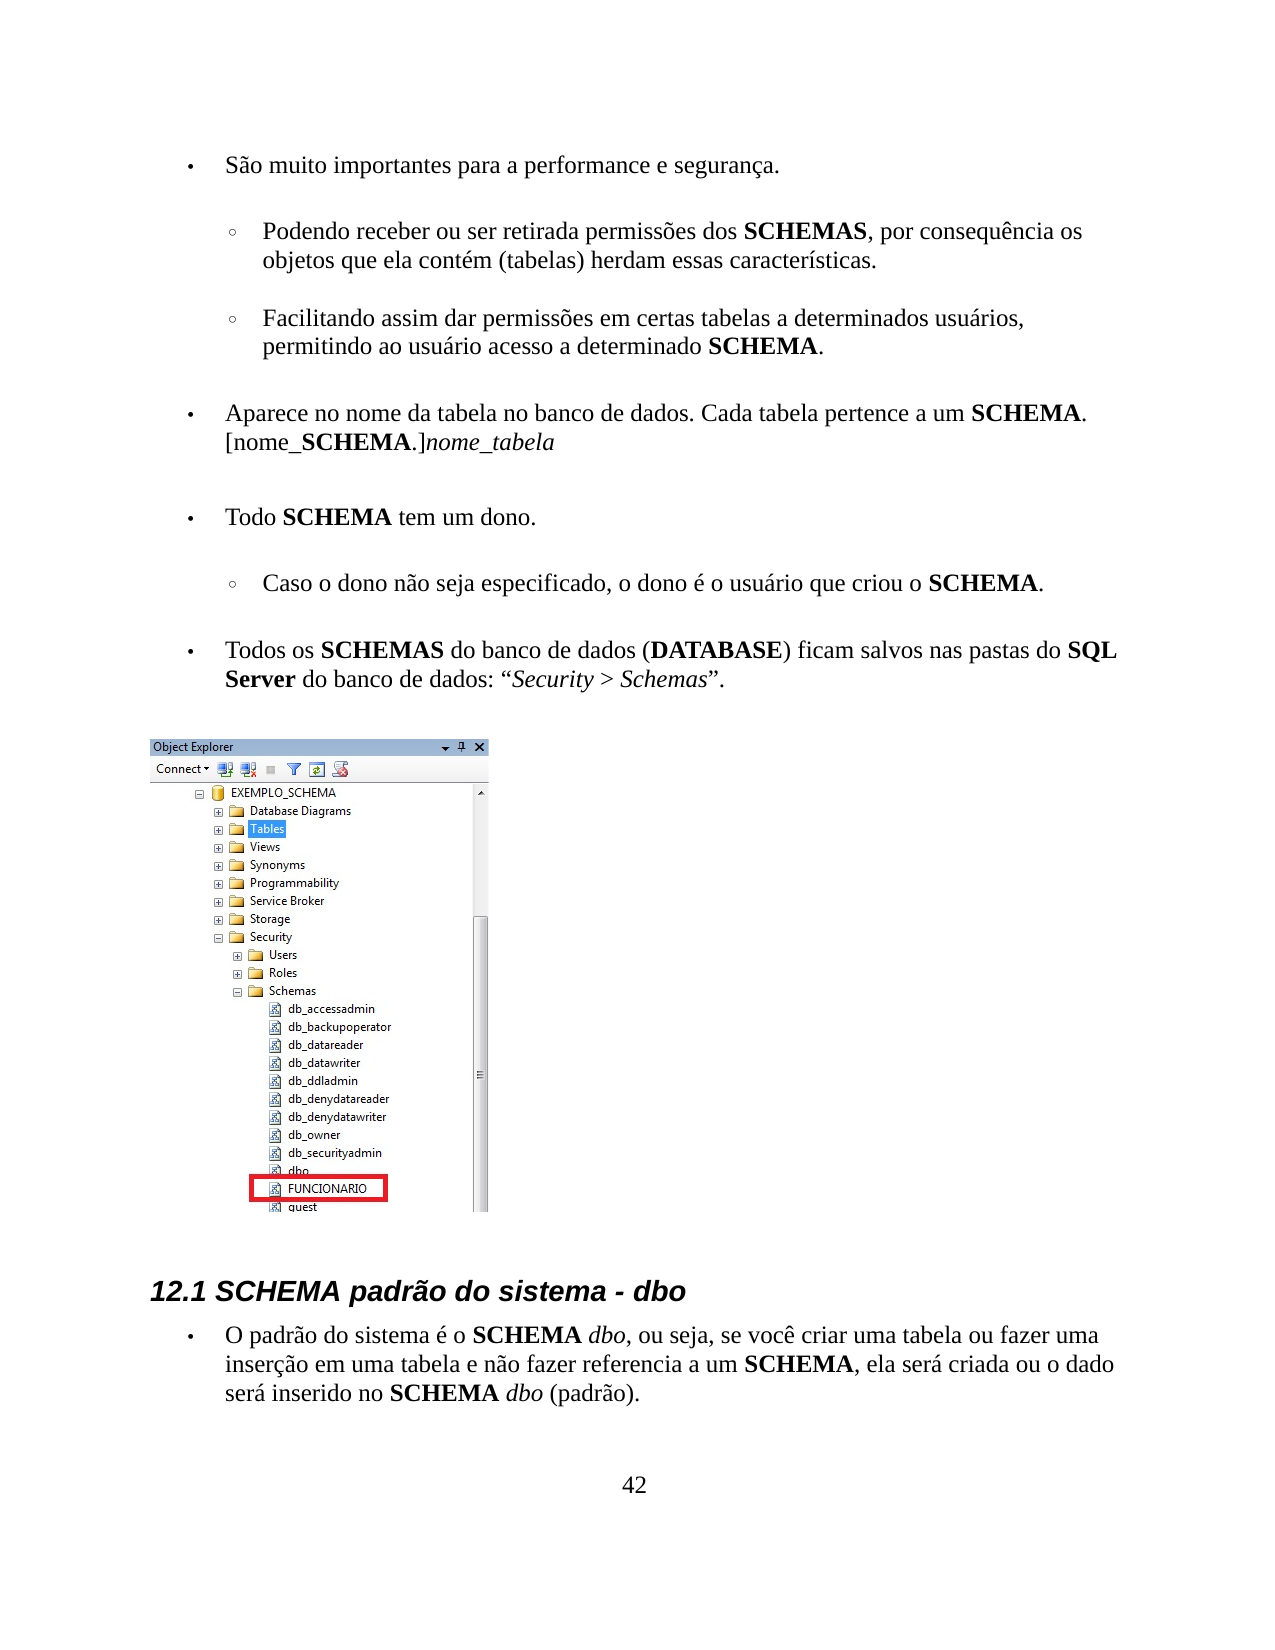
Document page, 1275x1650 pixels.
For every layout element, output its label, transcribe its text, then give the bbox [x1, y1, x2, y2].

list Facilitando assim dar permissões em certas tabelas a determinados usuários, permitindo ao usuário acesso a determinado SCHEMA. [225, 303, 1125, 389]
list São muito importantes para a performance e segurança. [187, 150, 1125, 207]
picture [150, 739, 489, 1212]
list Todos os SCHEMAS do banco de dados (DATABASE) ficam salvos nas pastas do SQL Server do banco de dados: “Security > Schemas”. [187, 635, 1125, 721]
list Aparece no nome da tabela no banco de dados. Cada tabela pertence a um SCHEMA. [nome_SCHEMA.]nome_tabela [187, 398, 1125, 484]
list Caso o dono não seja especificado, o dono é o usuário que criou o SCHEMA. [225, 568, 1125, 626]
list Podendo receber ou ser retirada permissões dos SCHEMAS, por consequência os objetos que ela contém (tabelas) herdam essas características. [225, 216, 1125, 303]
subtitle 12.1 SCHEMA padrão do sistema - dbo [150, 1274, 1125, 1308]
list Todo SCHEMA tem um dono. [187, 502, 1125, 559]
list O padrão do sistema é o SCHEMA dbo, ou seja, se você criar uma tabela ou fazer uma inserção em uma tabela e não fazer referencia a um SCHEMA, ela será criada ou o dado será inserido no SCHEMA dbo (padrão). [187, 1320, 1125, 1435]
